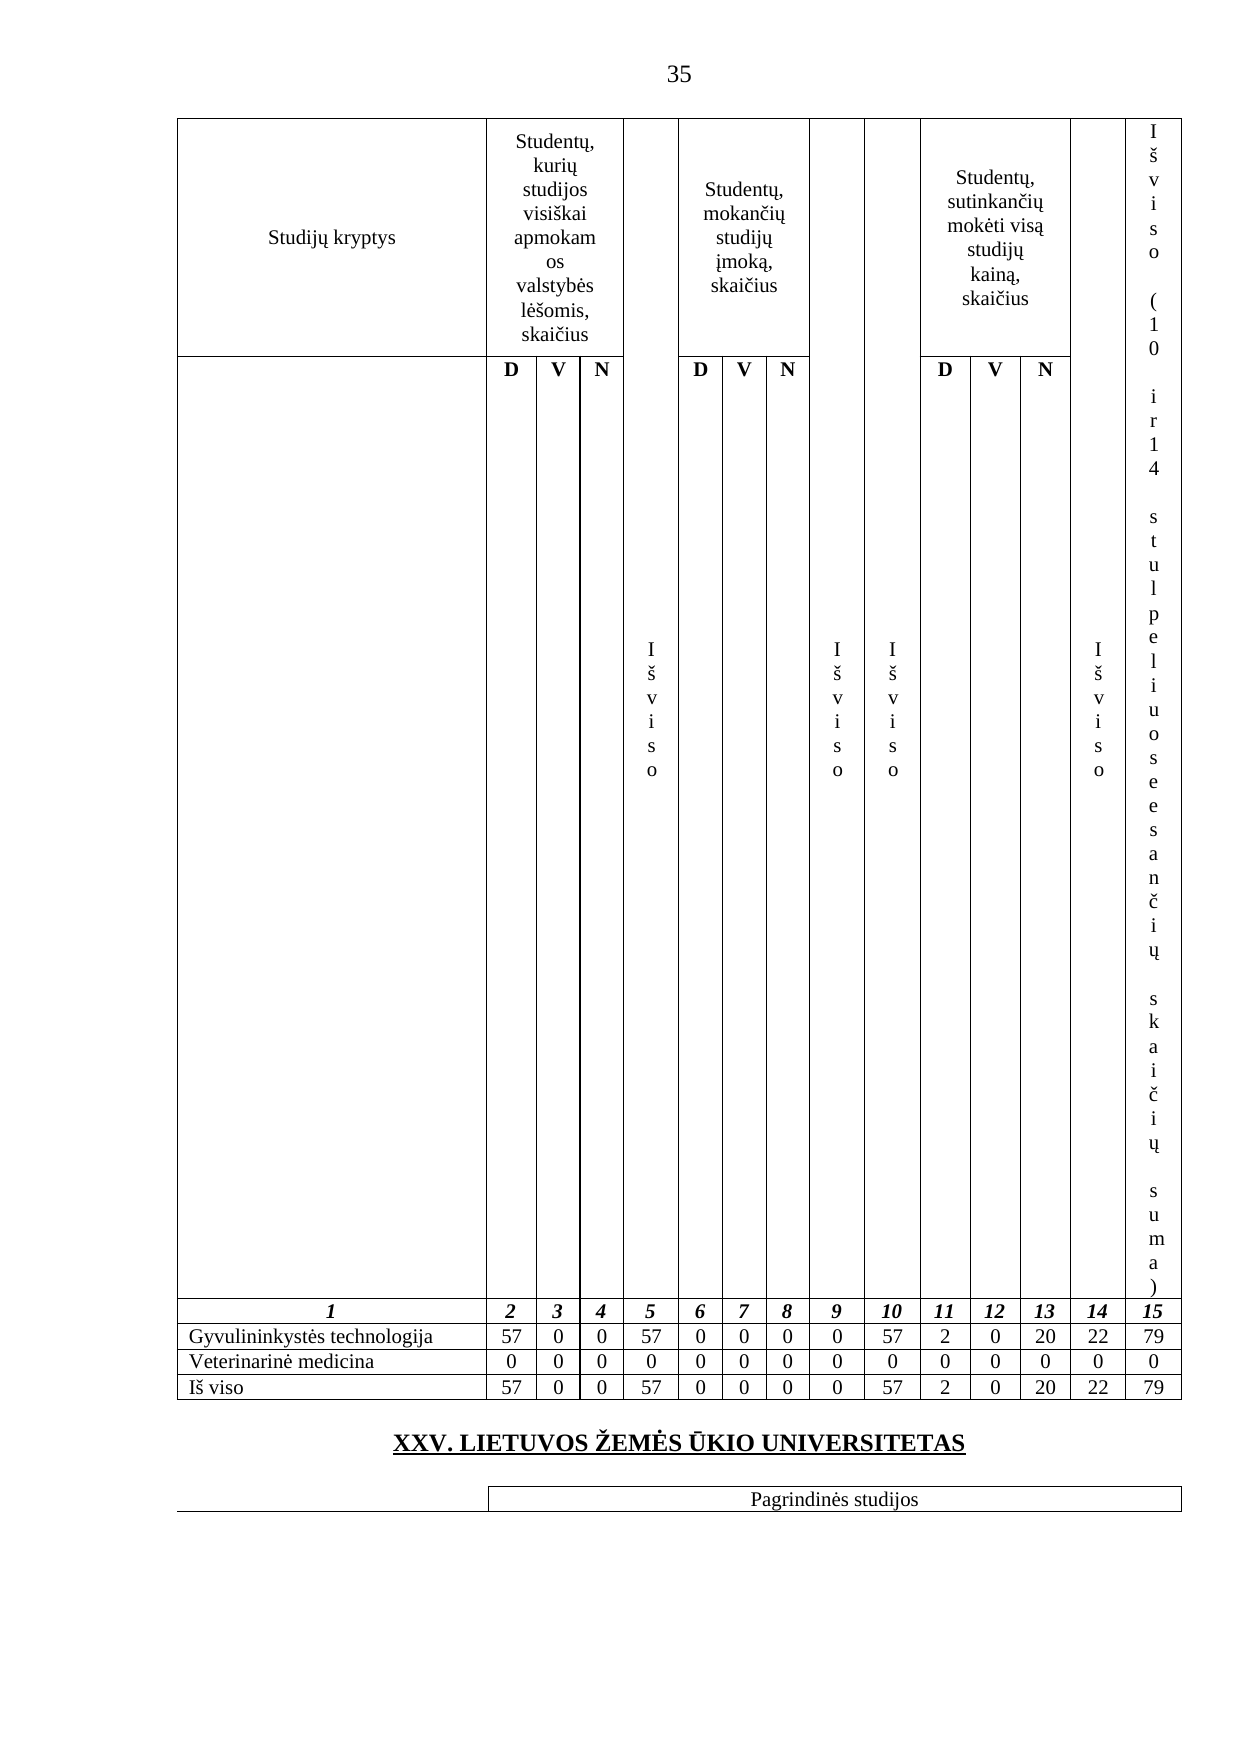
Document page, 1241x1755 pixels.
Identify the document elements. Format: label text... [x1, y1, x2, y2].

table_cell Gyvulininkystės technologija [178, 1324, 486, 1348]
table_cell V [537, 357, 579, 1298]
table_cell 0 [581, 1350, 623, 1373]
table_cell 0 [810, 1375, 864, 1399]
table_cell Studentų, kurių studijos visiškai apmokamos valstybės lėšomis, skaičius [487, 119, 623, 356]
table_cell 14 [1071, 1299, 1125, 1323]
table_cell N [767, 357, 809, 1298]
table_cell 10 [865, 1299, 920, 1323]
table_cell 0 [679, 1324, 722, 1348]
table_cell Iš viso [810, 119, 864, 1298]
table_cell 0 [971, 1375, 1020, 1399]
table_cell 0 [487, 1350, 536, 1373]
table_cell 0 [723, 1324, 766, 1348]
table_cell 57 [865, 1324, 920, 1348]
table_cell 1 [178, 1299, 486, 1323]
table_cell 0 [865, 1350, 920, 1373]
table_cell 0 [1126, 1350, 1181, 1373]
table_cell 0 [971, 1324, 1020, 1348]
table_cell 0 [537, 1350, 579, 1373]
table_cell 79 [1126, 1375, 1181, 1399]
table_cell 0 [767, 1350, 809, 1373]
table_cell D [921, 357, 970, 1298]
table_cell 2 [487, 1299, 536, 1323]
table_cell 0 [767, 1324, 809, 1348]
table_cell 20 [1021, 1375, 1070, 1399]
table_cell 57 [487, 1375, 536, 1399]
text XXV. LIETUVOS ŽEMĖS ŪKIO UNIVERSITETAS [177, 1428, 1181, 1457]
table_cell 0 [723, 1350, 766, 1373]
table_cell 8 [767, 1299, 809, 1323]
table_cell D [679, 357, 722, 1298]
table_cell 2 [921, 1375, 970, 1399]
table_cell 7 [723, 1299, 766, 1323]
table_header [177, 1486, 488, 1511]
table_cell Iš viso [865, 119, 920, 1298]
table_cell D [487, 357, 536, 1298]
table_cell 0 [1071, 1350, 1125, 1373]
table_cell 0 [679, 1350, 722, 1373]
table_cell 57 [487, 1324, 536, 1348]
table_cell 0 [537, 1375, 579, 1399]
table_cell 5 [624, 1299, 678, 1323]
table_cell 0 [723, 1375, 766, 1399]
table_cell Studijų kryptys [178, 119, 486, 356]
table_cell 15 [1126, 1299, 1181, 1323]
table_cell 57 [624, 1375, 678, 1399]
table_cell 0 [537, 1324, 579, 1348]
table_cell 0 [581, 1375, 623, 1399]
table_cell N [1021, 357, 1070, 1298]
table_cell 0 [679, 1375, 722, 1399]
table_cell 20 [1021, 1324, 1070, 1348]
table_cell 79 [1126, 1324, 1181, 1348]
table_cell V [723, 357, 766, 1298]
table_cell N [581, 357, 623, 1298]
table_cell 11 [921, 1299, 970, 1323]
table_cell V [971, 357, 1020, 1298]
table_cell 6 [679, 1299, 722, 1323]
table_cell 0 [971, 1350, 1020, 1373]
table_cell [178, 357, 486, 1298]
table_cell 13 [1021, 1299, 1070, 1323]
table_cell 22 [1071, 1375, 1125, 1399]
table_header Pagrindinės studijos [489, 1487, 1181, 1511]
table_cell 57 [865, 1375, 920, 1399]
table_cell 0 [581, 1324, 623, 1348]
table_cell 0 [624, 1350, 678, 1373]
table_cell 0 [810, 1324, 864, 1348]
table_cell 4 [581, 1299, 623, 1323]
table_cell Iš viso (10 ir 14 stulpeliuose esančių skaičių suma) [1126, 119, 1181, 1298]
table_cell Studentų, sutinkančių mokėti visą studijų kainą, skaičius [921, 119, 1070, 356]
table_cell Iš viso [178, 1375, 486, 1399]
table_cell 57 [624, 1324, 678, 1348]
table_cell 3 [537, 1299, 579, 1323]
table_cell Iš viso [1071, 119, 1125, 1298]
table_cell 2 [921, 1324, 970, 1348]
table_cell Veterinarinė medicina [178, 1350, 486, 1373]
table_cell 0 [921, 1350, 970, 1373]
table_cell 0 [1021, 1350, 1070, 1373]
table_cell Studentų, mokančių studijų įmoką, skaičius [679, 119, 809, 356]
table_cell 9 [810, 1299, 864, 1323]
table_cell 12 [971, 1299, 1020, 1323]
table_cell 0 [810, 1350, 864, 1373]
table_cell 22 [1071, 1324, 1125, 1348]
table_cell 0 [767, 1375, 809, 1399]
table_cell Iš viso [624, 119, 678, 1298]
